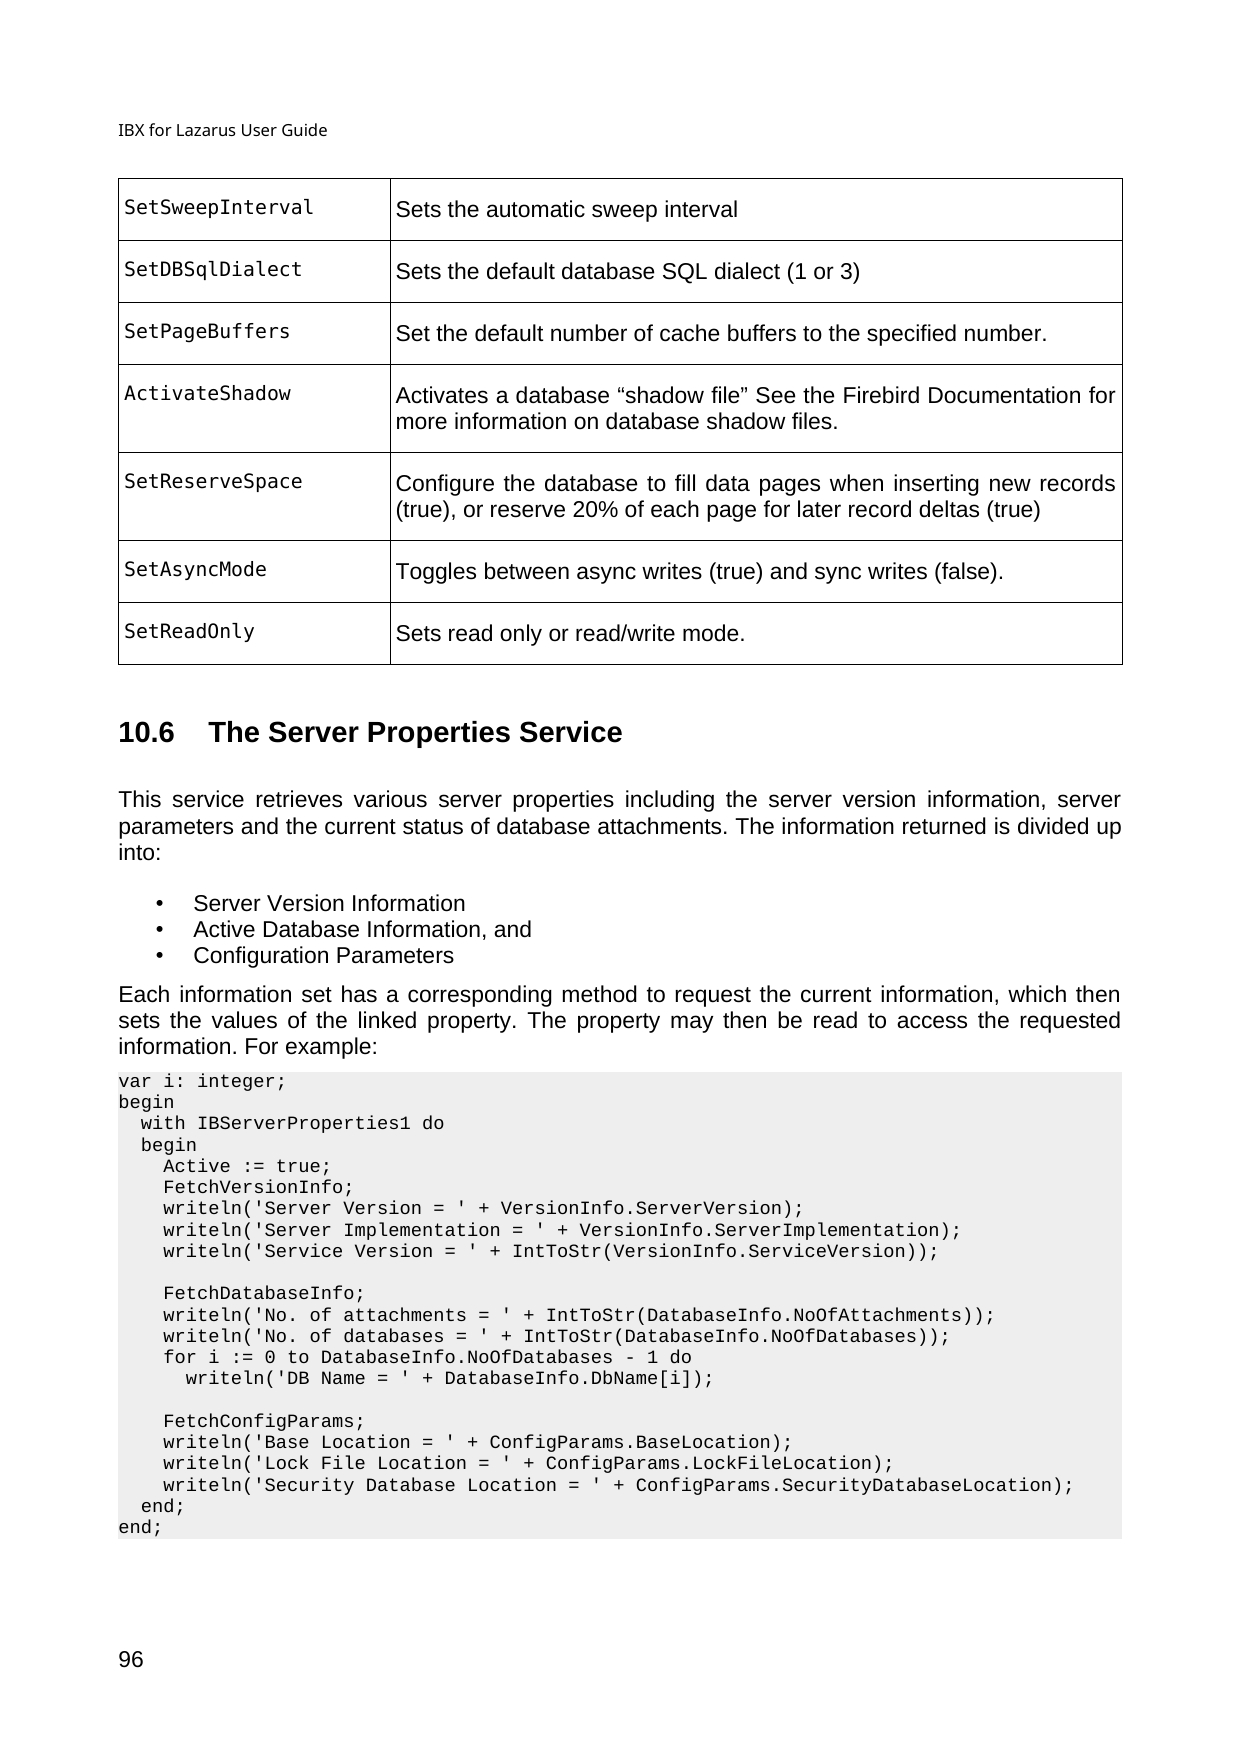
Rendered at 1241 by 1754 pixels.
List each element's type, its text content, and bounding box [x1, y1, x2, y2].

text var i: integer; [118, 1072, 1122, 1093]
text writeln('No. of databases = ' + IntToStr(DatabaseInfo.NoOfDatabases)); [118, 1327, 1122, 1348]
list Configuration Parameters [156, 942, 1122, 968]
text writeln('Base Location = ' + ConfigParams.BaseLocation); [118, 1433, 1122, 1454]
table_cell SetDBSqlDialect [119, 241, 390, 302]
table_cell SetReadOnly [119, 603, 390, 664]
list Active Database Information, and [156, 916, 1122, 942]
table_cell Sets the automatic sweep interval [391, 179, 1122, 240]
text Each information set has a corresponding method to request the current information, which then sets the values of the linked property. The property may then be read to access the requested information. For example: [118, 981, 1122, 1059]
text begin [118, 1093, 1122, 1114]
text writeln('No. of attachments = ' + IntToStr(DatabaseInfo.NoOfAttachments)); [118, 1305, 1122, 1327]
list Server Version Information [156, 889, 1122, 916]
text end; [118, 1518, 1122, 1539]
text writeln('DB Name = ' + DatabaseInfo.DbName[i]); [118, 1369, 1122, 1390]
text begin [118, 1135, 1122, 1157]
text writeln('Server Version = ' + VersionInfo.ServerVersion); [118, 1199, 1122, 1220]
text with IBServerProperties1 do [118, 1114, 1122, 1135]
text FetchDatabaseInfo; [118, 1284, 1122, 1305]
text end; [118, 1497, 1122, 1518]
text writeln('Server Implementation = ' + VersionInfo.ServerImplementation); [118, 1220, 1122, 1242]
text FetchConfigParams; [118, 1412, 1122, 1433]
table_cell SetAsyncMode [119, 541, 390, 602]
text for i := 0 to DatabaseInfo.NoOfDatabases - 1 do [118, 1348, 1122, 1369]
table_cell SetSweepInterval [119, 179, 390, 240]
subtitle The Server Properties Service [118, 715, 1122, 749]
text This service retrieves various server properties including the server version information, server parameters and the current status of database attachments. The information returned is divided up into: [118, 786, 1122, 866]
table_cell Set the default number of cache buffers to the specified number. [391, 303, 1122, 364]
text FetchVersionInfo; [118, 1178, 1122, 1199]
table_cell Configure the database to fill data pages when inserting new records (true), or reserve 20% of each page for later record deltas (true) [391, 453, 1122, 540]
table_cell SetReserveSpace [119, 453, 390, 540]
table_cell SetPageBuffers [119, 303, 390, 364]
table_cell Activates a database “shadow file” See the Firebird Documentation for more information on database shadow files. [391, 365, 1122, 452]
table_cell ActivateShadow [119, 365, 390, 452]
text writeln('Service Version = ' + IntToStr(VersionInfo.ServiceVersion)); [118, 1242, 1122, 1263]
text writeln('Security Database Location = ' + ConfigParams.SecurityDatabaseLocation); [118, 1475, 1122, 1497]
table_cell Sets the default database SQL dialect (1 or 3) [391, 241, 1122, 302]
table_cell Toggles between async writes (true) and sync writes (false). [391, 541, 1122, 602]
text writeln('Lock File Location = ' + ConfigParams.LockFileLocation); [118, 1454, 1122, 1475]
table_cell Sets read only or read/write mode. [391, 603, 1122, 664]
text Active := true; [118, 1157, 1122, 1178]
